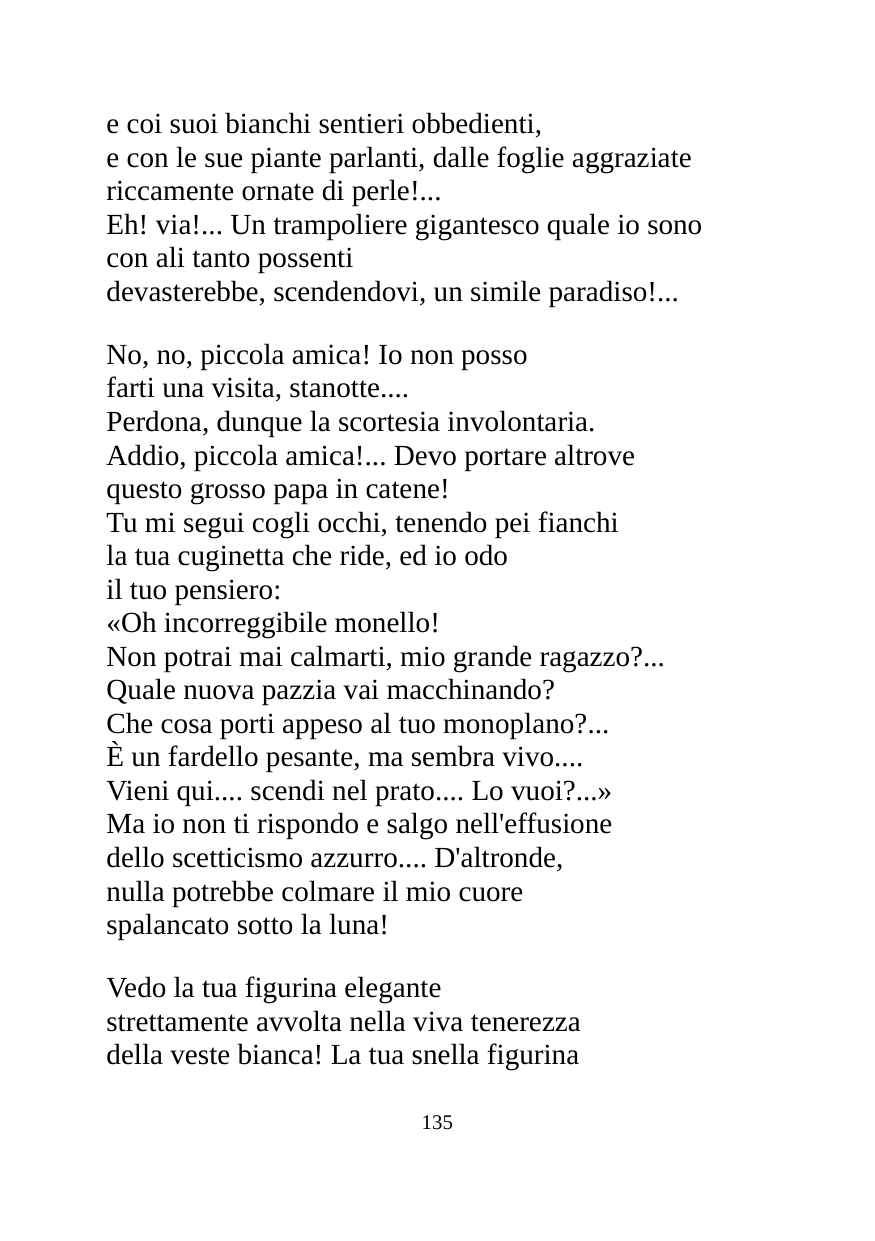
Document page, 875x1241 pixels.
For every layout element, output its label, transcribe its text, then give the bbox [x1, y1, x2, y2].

text Vedo la tua figurina elegante strettamente avvolta nella viva tenerezza della veste bianca! La tua snella figurina [106, 970, 768, 1071]
text e coi suoi bianchi sentieri obbedienti, e con le sue piante parlanti, dalle foglie aggraziate riccamente ornate di perle!... Eh! via!... Un trampoliere gigantesco quale io sono con ali tanto possenti devasterebbe, scendendovi, un simile paradiso!... [106, 106, 768, 307]
text No, no, piccola amica! Io non posso farti una visita, stanotte.... Perdona, dunque la scortesia involontaria. Addio, piccola amica!... Devo portare altrove questo grosso papa in catene! Tu mi segui cogli occhi, tenendo pei fianchi la tua cuginetta che ride, ed io odo il tuo pensiero: «Oh incorreggibile monello! Non potrai mai calmarti, mio grande ragazzo?... Quale nuova pazzia vai macchinando? Che cosa porti appeso al tuo monoplano?... È un fardello pesante, ma sembra vivo.... Vieni qui.... scendi nel prato.... Lo vuoi?...» Ma io non ti rispondo e salgo nell'effusione dello scetticismo azzurro.... D'altronde, nulla potrebbe colmare il mio cuore spalancato sotto la luna! [106, 337, 768, 941]
